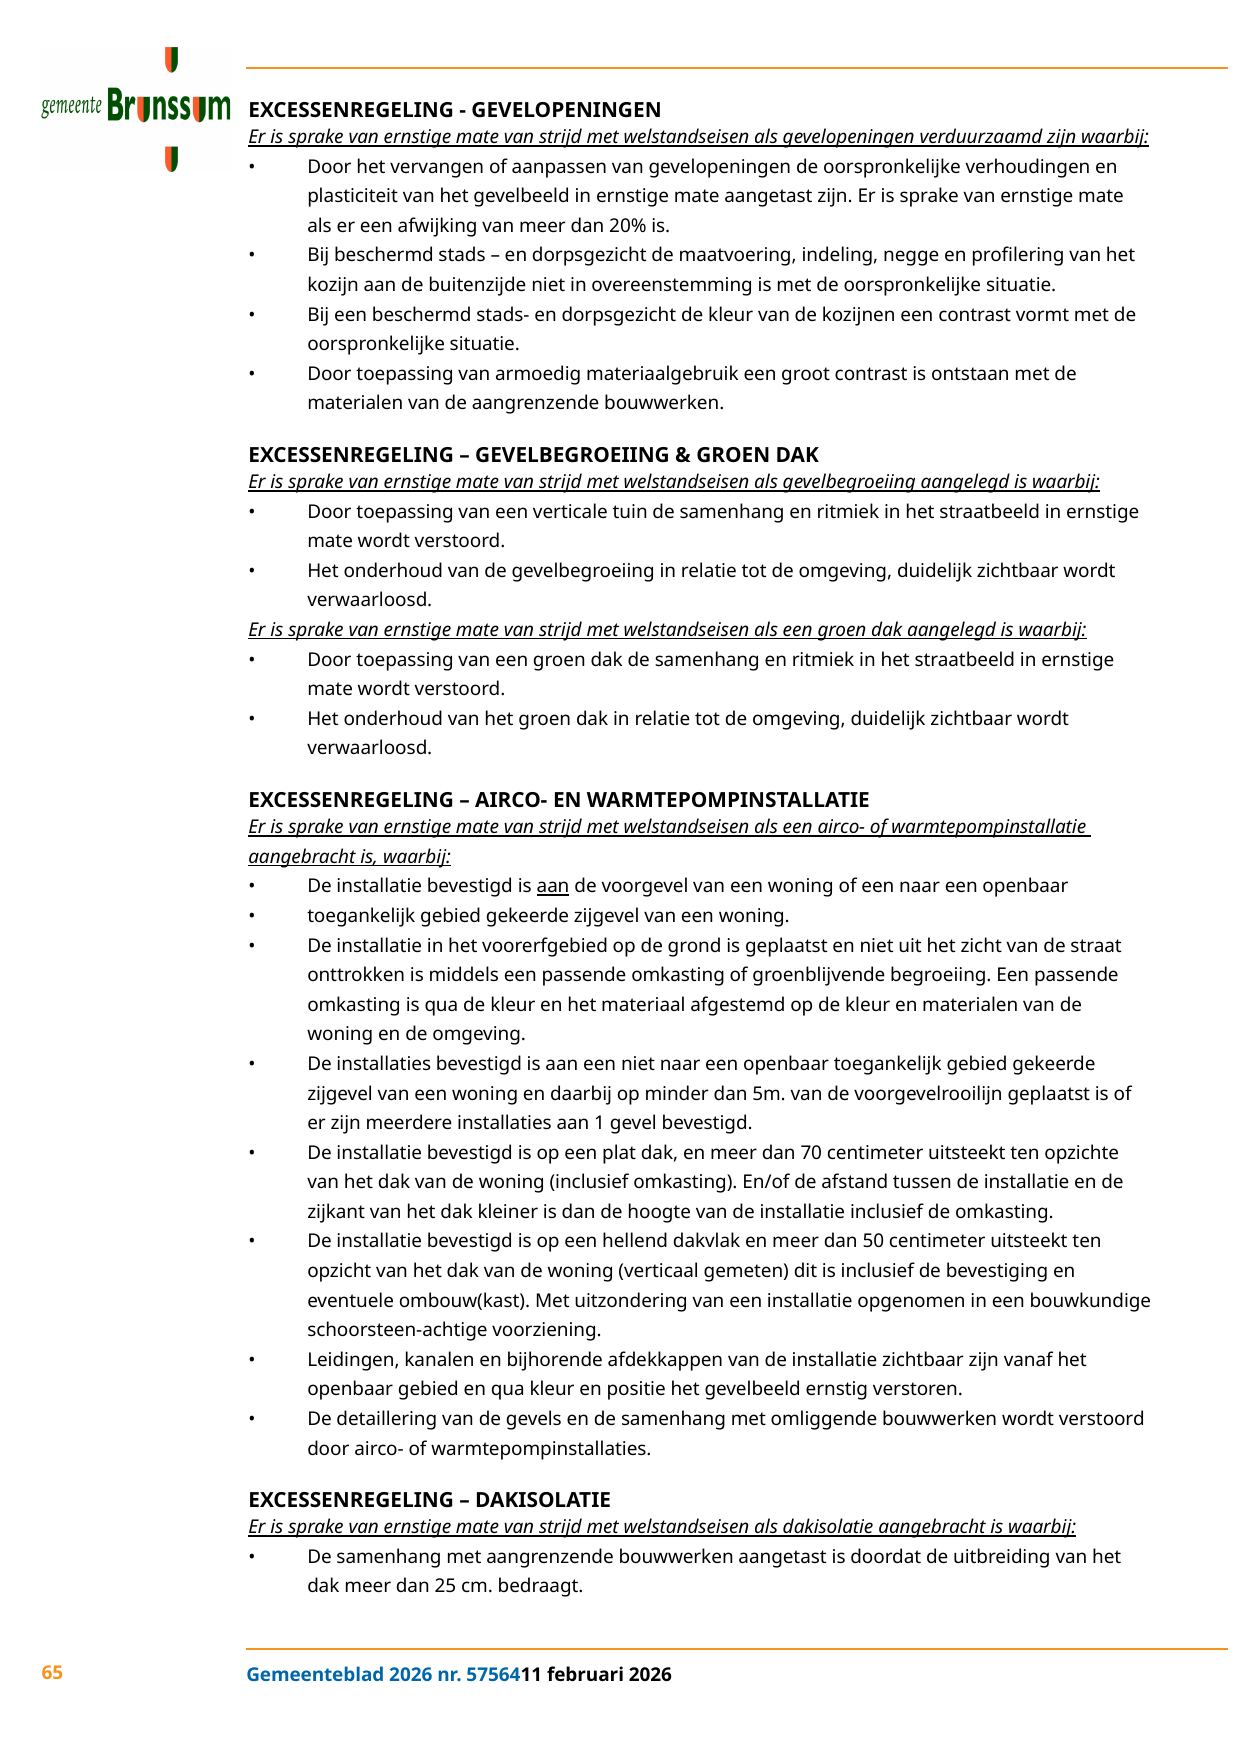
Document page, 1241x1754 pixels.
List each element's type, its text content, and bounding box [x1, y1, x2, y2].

text EXCESSENREGELING - GEVELOPENINGEN [248, 95, 1152, 123]
list Door toepassing van een groen dak de samenhang en ritmiek in het straatbeeld in ernstige mate wordt verstoord. [248, 646, 1152, 701]
list De samenhang met aangrenzende bouwwerken aangetast is doordat de uitbreiding van het dak meer dan 25 cm. bedraagt. [248, 1543, 1152, 1598]
list De installaties bevestigd is aan een niet naar een openbaar toegankelijk gebied gekeerde zijgevel van een woning en daarbij op minder dan 5m. van de voorgevelrooilijn geplaatst is of er zijn meerdere installaties aan 1 gevel bevestigd. [248, 1050, 1152, 1135]
text Er is sprake van ernstige mate van strijd met welstandseisen als een airco- of warmtepompinstallatie aangebracht is, waarbij: [248, 813, 1152, 869]
list De installatie in het voorerfgebied op de grond is geplaatst en niet uit het zicht van de straat onttrokken is middels een passende omkasting of groenblijvende begroeiing. Een passende omkasting is qua de kleur en het materiaal afgestemd op de kleur en materialen van de woning en de omgeving. [248, 932, 1152, 1046]
list De detaillering van de gevels en de samenhang met omliggende bouwwerken wordt verstoord door airco- of warmtepompinstallaties. [248, 1405, 1152, 1460]
list De installatie bevestigd is op een hellend dakvlak en meer dan 50 centimeter uitsteekt ten opzicht van het dak van de woning (verticaal gemeten) dit is inclusief de bevestiging en eventuele ombouw(kast). Met uitzondering van een installatie opgenomen in een bouwkundige schoorsteen-achtige voorziening. [248, 1228, 1152, 1342]
list Bij beschermd stads – en dorpsgezicht de maatvoering, indeling, negge en profilering van het kozijn aan de buitenzijde niet in overeenstemming is met de oorspronkelijke situatie. [248, 242, 1152, 297]
list Het onderhoud van de gevelbegroeiing in relatie tot de omgeving, duidelijk zichtbaar wordt verwaarloosd. [248, 557, 1152, 612]
text Er is sprake van ernstige mate van strijd met welstandseisen als dakisolatie aangebracht is waarbij: [248, 1513, 1152, 1539]
text Er is sprake van ernstige mate van strijd met welstandseisen als gevelbegroeiing aangelegd is waarbij: [248, 468, 1152, 494]
list Door het vervangen of aanpassen van gevelopeningen de oorspronkelijke verhoudingen en plasticiteit van het gevelbeeld in ernstige mate aangetast zijn. Er is sprake van ernstige mate als er een afwijking van meer dan 20% is. [248, 153, 1152, 238]
picture [41, 47, 231, 172]
list De installatie bevestigd is op een plat dak, en meer dan 70 centimeter uitsteekt ten opzichte van het dak van de woning (inclusief omkasting). En/of de afstand tussen de installatie en de zijkant van het dak kleiner is dan de hoogte van de installatie inclusief de omkasting. [248, 1139, 1152, 1224]
list De installatie bevestigd is aan de voorgevel van een woning of een naar een openbaar [248, 873, 1152, 898]
list toegankelijk gebied gekeerde zijgevel van een woning. [248, 902, 1152, 928]
list Bij een beschermd stads- en dorpsgezicht de kleur van de kozijnen een contrast vormt met de oorspronkelijke situatie. [248, 301, 1152, 356]
list Door toepassing van een verticale tuin de samenhang en ritmiek in het straatbeeld in ernstige mate wordt verstoord. [248, 498, 1152, 553]
text Er is sprake van ernstige mate van strijd met welstandseisen als gevelopeningen verduurzaamd zijn waarbij: [248, 123, 1152, 149]
text EXCESSENREGELING – GEVELBEGROEIING & GROEN DAK [248, 440, 1152, 468]
text Er is sprake van ernstige mate van strijd met welstandseisen als een groen dak aangelegd is waarbij: [248, 616, 1152, 642]
list Het onderhoud van het groen dak in relatie tot de omgeving, duidelijk zichtbaar wordt verwaarloosd. [248, 705, 1152, 760]
text EXCESSENREGELING – AIRCO- EN WARMTEPOMPINSTALLATIE [248, 785, 1152, 813]
list Door toepassing van armoedig materiaalgebruik een groot contrast is ontstaan met de materialen van de aangrenzende bouwwerken. [248, 360, 1152, 415]
text EXCESSENREGELING – DAKISOLATIE [248, 1485, 1152, 1513]
list Leidingen, kanalen en bijhorende afdekkappen van de installatie zichtbaar zijn vanaf het openbaar gebied en qua kleur en positie het gevelbeeld ernstig verstoren. [248, 1346, 1152, 1401]
